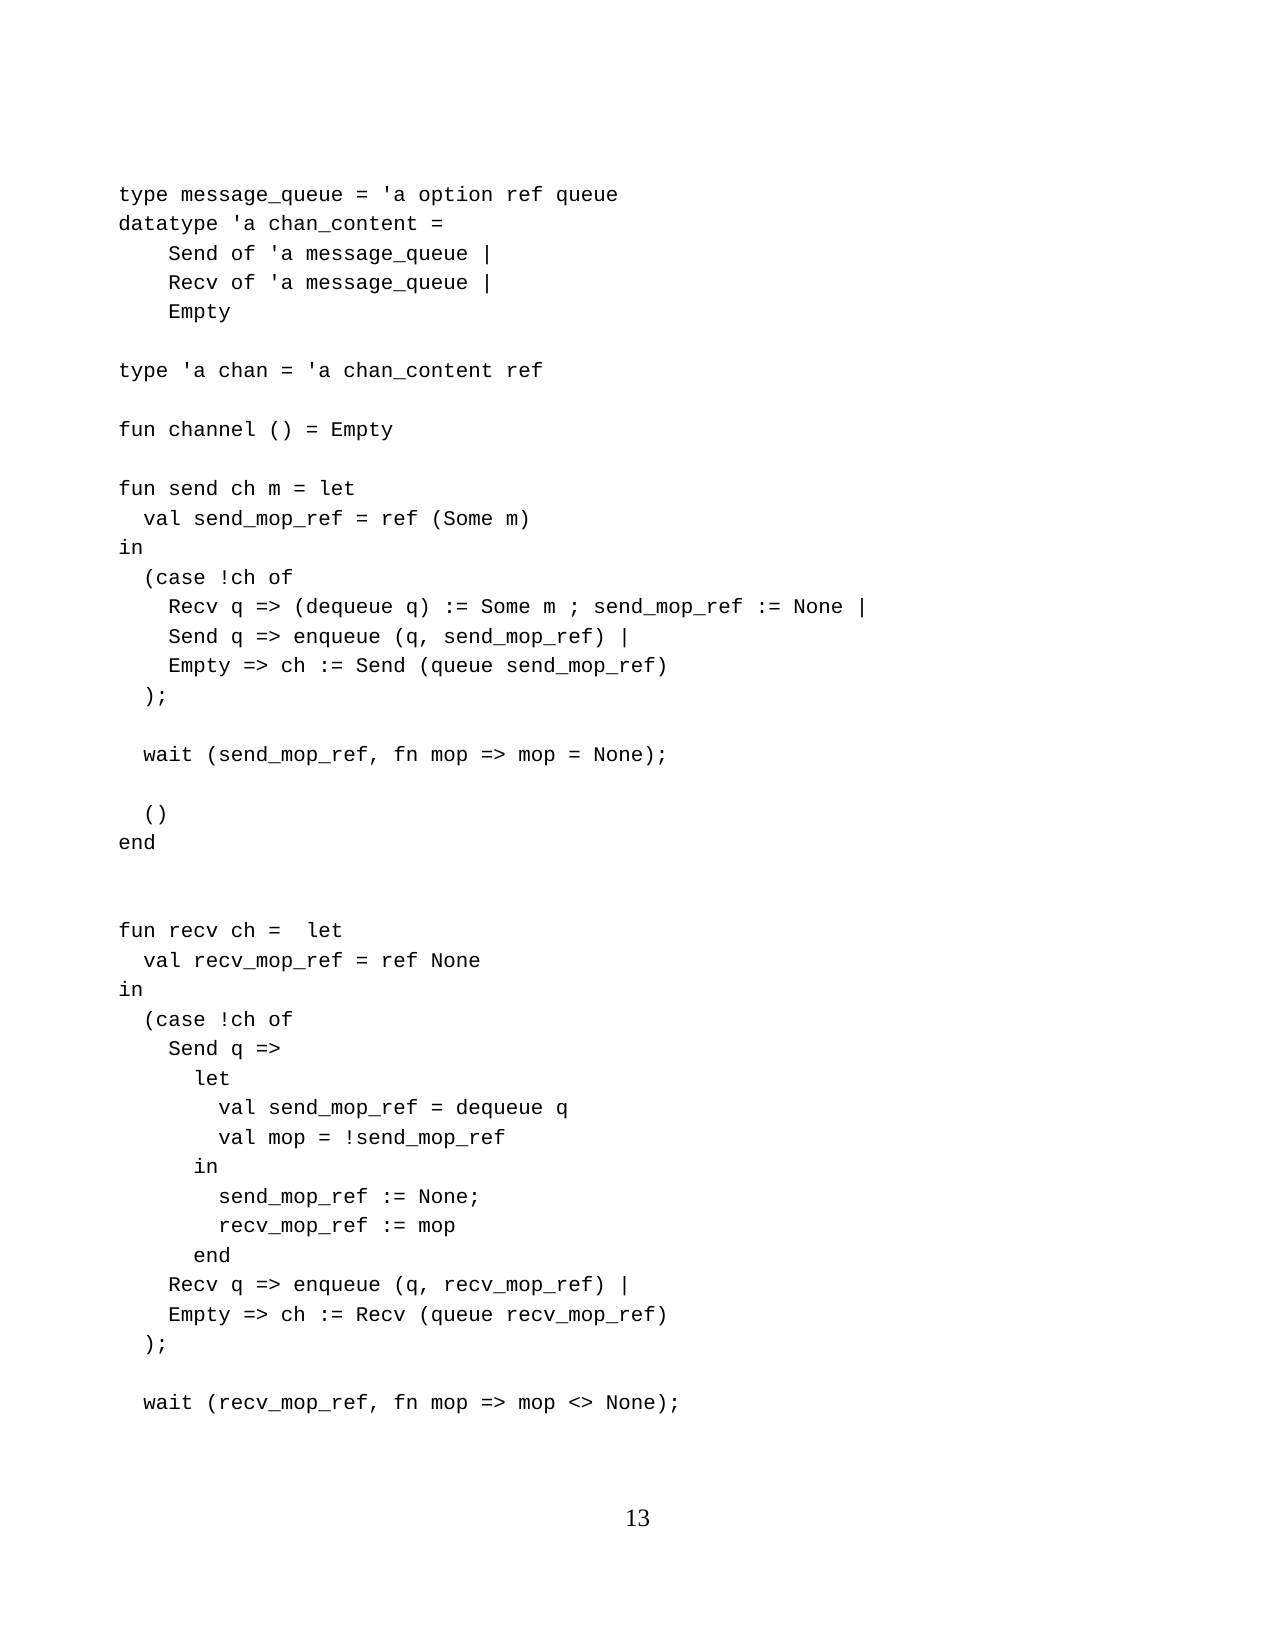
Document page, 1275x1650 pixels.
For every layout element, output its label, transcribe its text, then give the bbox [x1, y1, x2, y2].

text (case !ch of [118, 1009, 1157, 1033]
text Recv q => (dequeue q) := Some m ; send_mop_ref := None | [118, 596, 1157, 620]
text wait (send_mop_ref, fn mop => mop = None); [118, 744, 1157, 767]
text let [118, 1068, 1157, 1092]
text val recv_mop_ref = ref None [118, 950, 1157, 974]
text Empty => ch := Send (queue send_mop_ref) [118, 655, 1157, 679]
text Recv q => enqueue (q, recv_mop_ref) | [118, 1274, 1157, 1298]
text fun channel () = Empty [118, 419, 1157, 443]
text Empty [118, 301, 1157, 325]
text recv_mop_ref := mop [118, 1215, 1157, 1239]
text end [118, 1245, 1157, 1268]
text fun send ch m = let [118, 478, 1157, 502]
text in [118, 979, 1157, 1003]
text val send_mop_ref = dequeue q [118, 1097, 1157, 1121]
text type 'a chan = 'a chan_content ref [118, 360, 1157, 384]
text ); [118, 1333, 1157, 1357]
text Send q => enqueue (q, send_mop_ref) | [118, 626, 1157, 649]
text in [118, 537, 1157, 561]
text type message_queue = 'a option ref queue [118, 183, 1157, 207]
text send_mop_ref := None; [118, 1186, 1157, 1209]
text () [118, 803, 1157, 826]
text Send q => [118, 1038, 1157, 1062]
text Empty => ch := Recv (queue recv_mop_ref) [118, 1304, 1157, 1327]
text fun recv ch = let [118, 921, 1157, 944]
text ); [118, 685, 1157, 708]
text wait (recv_mop_ref, fn mop => mop <> None); [118, 1392, 1157, 1416]
text datatype 'a chan_content = [118, 213, 1157, 237]
text Send of 'a message_queue | [118, 242, 1157, 266]
text end [118, 832, 1157, 856]
text in [118, 1156, 1157, 1180]
text (case !ch of [118, 567, 1157, 590]
text val send_mop_ref = ref (Some m) [118, 508, 1157, 531]
text Recv of 'a message_queue | [118, 272, 1157, 296]
text val mop = !send_mop_ref [118, 1127, 1157, 1151]
